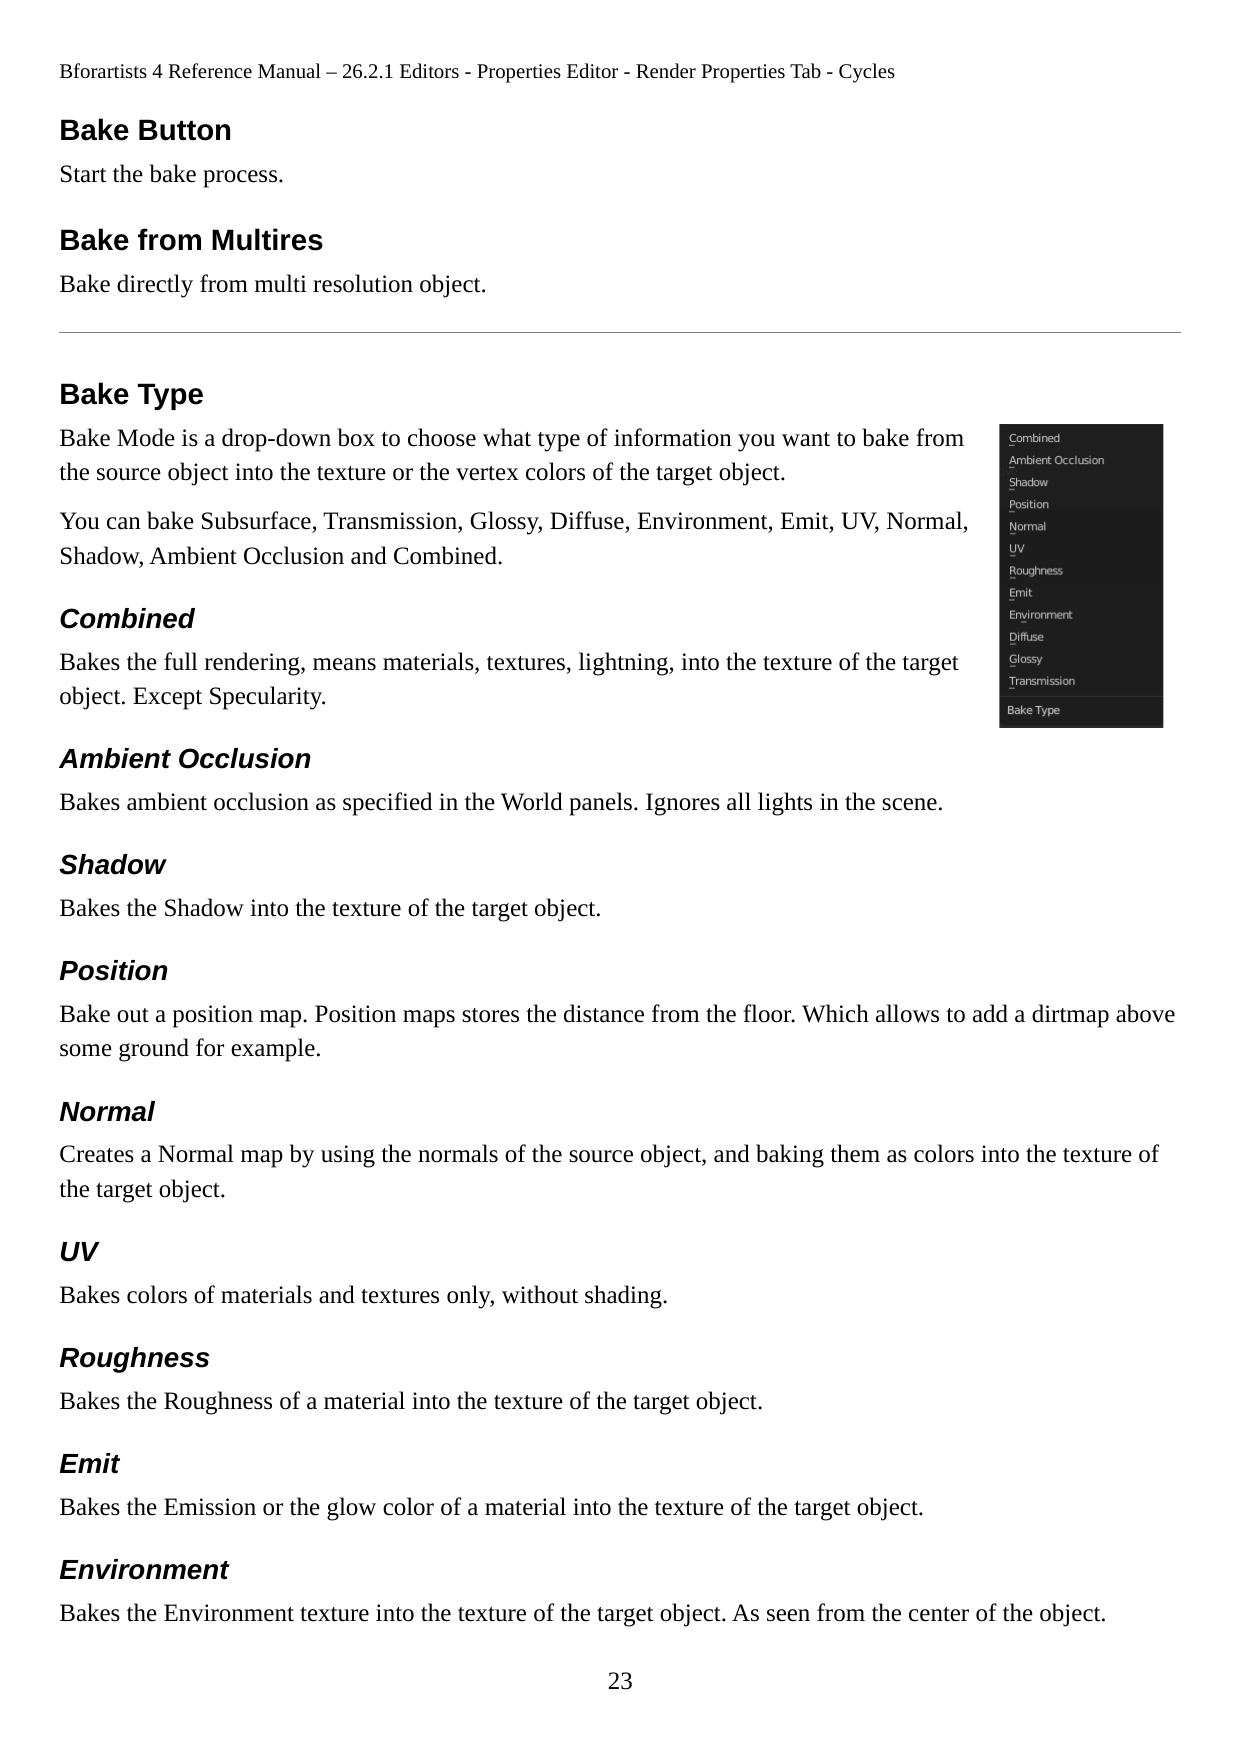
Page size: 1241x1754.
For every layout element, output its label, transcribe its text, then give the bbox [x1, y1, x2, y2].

subtitle Position [59, 955, 1181, 987]
subtitle [1164, 602, 1181, 634]
subtitle UV [59, 1236, 1181, 1267]
subtitle Shadow [59, 849, 1181, 881]
text Bake out a position map. Position maps stores the distance from the floor. Which allows to add a dirtmap above some ground for example. [59, 999, 1181, 1062]
subtitle Emit [59, 1447, 1181, 1479]
subtitle Normal [59, 1095, 1181, 1127]
text Bake directly from multi resolution object. [59, 269, 1181, 297]
text Bakes the Roughness of a material into the texture of the target object. [59, 1386, 1181, 1414]
text Creates a Normal map by using the normals of the source object, and baking them as colors into the texture of the target object. [59, 1139, 1181, 1203]
subtitle Bake Type [59, 377, 1181, 410]
text Start the bake process. [59, 159, 1181, 188]
picture [999, 424, 1164, 728]
subtitle Roughness [59, 1341, 1181, 1373]
text Bakes the Emission or the glow color of a material into the texture of the target object. [59, 1492, 1181, 1521]
subtitle Combined [59, 602, 999, 634]
subtitle Environment [59, 1553, 1181, 1585]
text You can bake Subsurface, Transmission, Glossy, Diffuse, Environment, Emit, UV, Normal, Shadow, Ambient Occlusion and Combined. [59, 506, 999, 569]
subtitle Bake from Multires [59, 222, 1181, 256]
text Bakes ambient occlusion as specified in the World panels. Ignores all lights in the scene. [59, 787, 1181, 816]
text Bakes colors of materials and textures only, without shading. [59, 1280, 1181, 1309]
text Bakes the Shadow into the texture of the target object. [59, 893, 1181, 922]
subtitle Bake Button [59, 113, 1181, 146]
subtitle Ambient Occlusion [59, 743, 1181, 775]
text Bake Mode is a drop-down box to choose what type of information you want to bake from the source object into the texture or the vertex colors of the target object. [59, 423, 1181, 486]
text Bakes the full rendering, means materials, textures, lightning, into the texture of the target object. Except Specularity. [59, 647, 999, 710]
text Bakes the Environment texture into the texture of the target object. As seen from the center of the object. [59, 1598, 1181, 1626]
